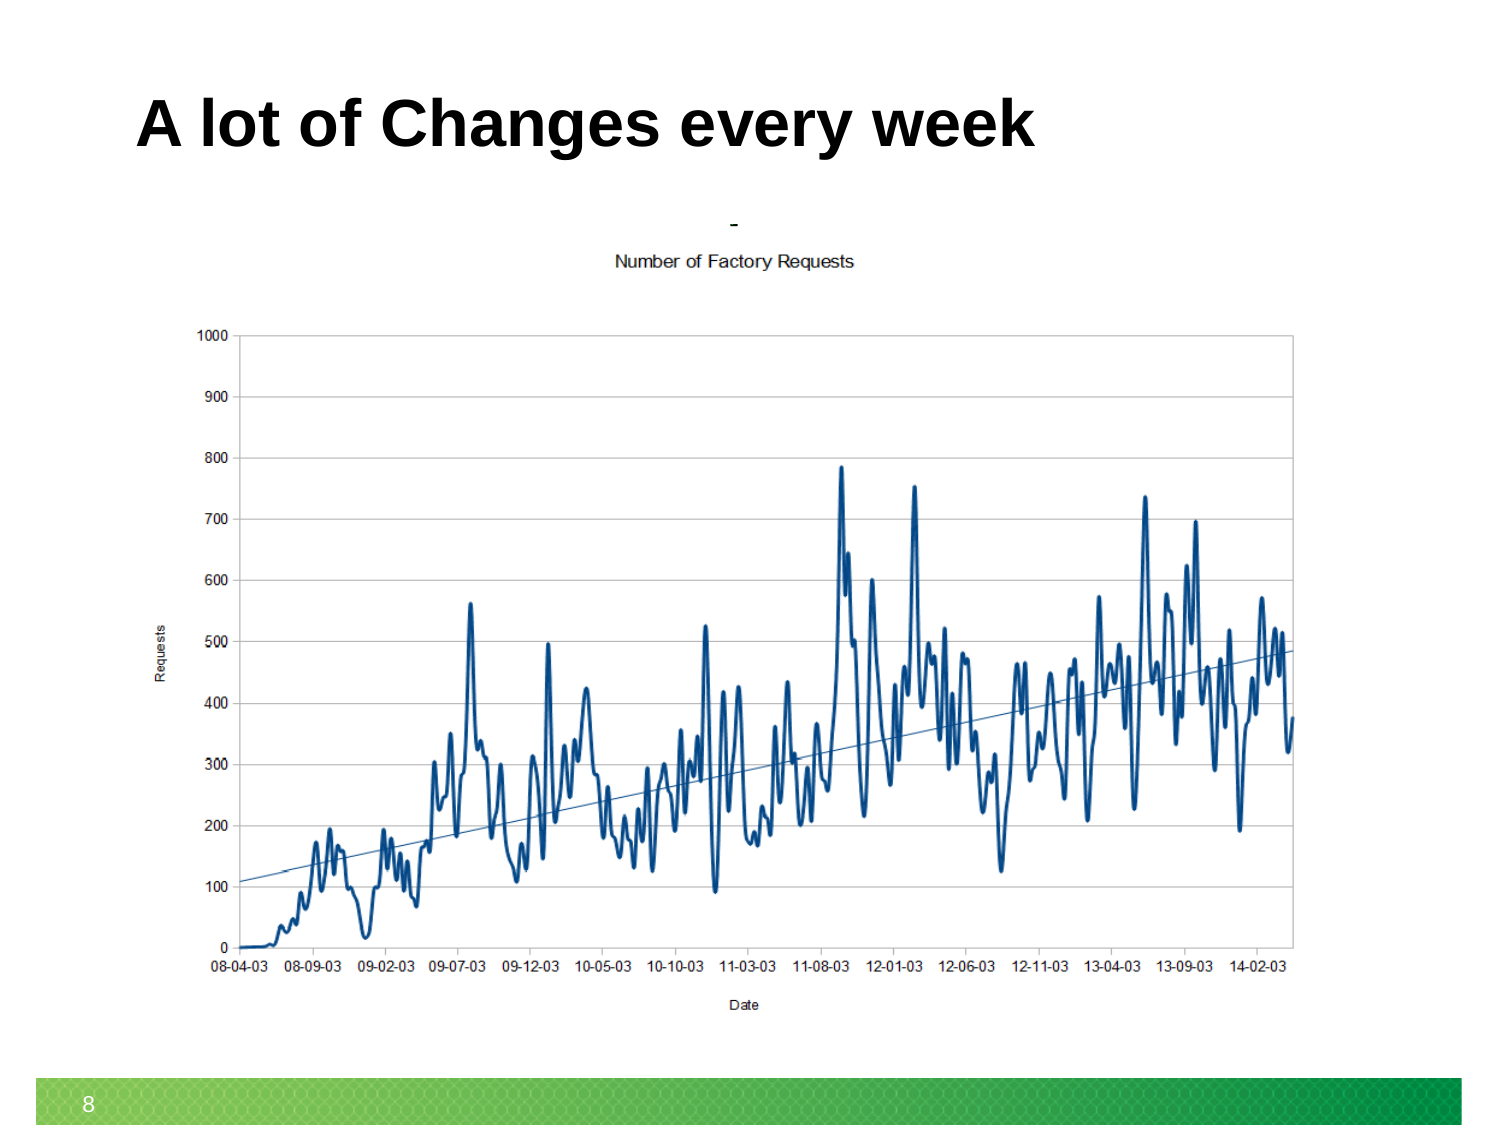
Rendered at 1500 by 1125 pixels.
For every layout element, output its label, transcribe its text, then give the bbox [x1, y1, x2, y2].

picture [131, 224, 1336, 1012]
picture [36, 1078, 1462, 1125]
title A lot of Changes every week [135, 41, 1372, 204]
